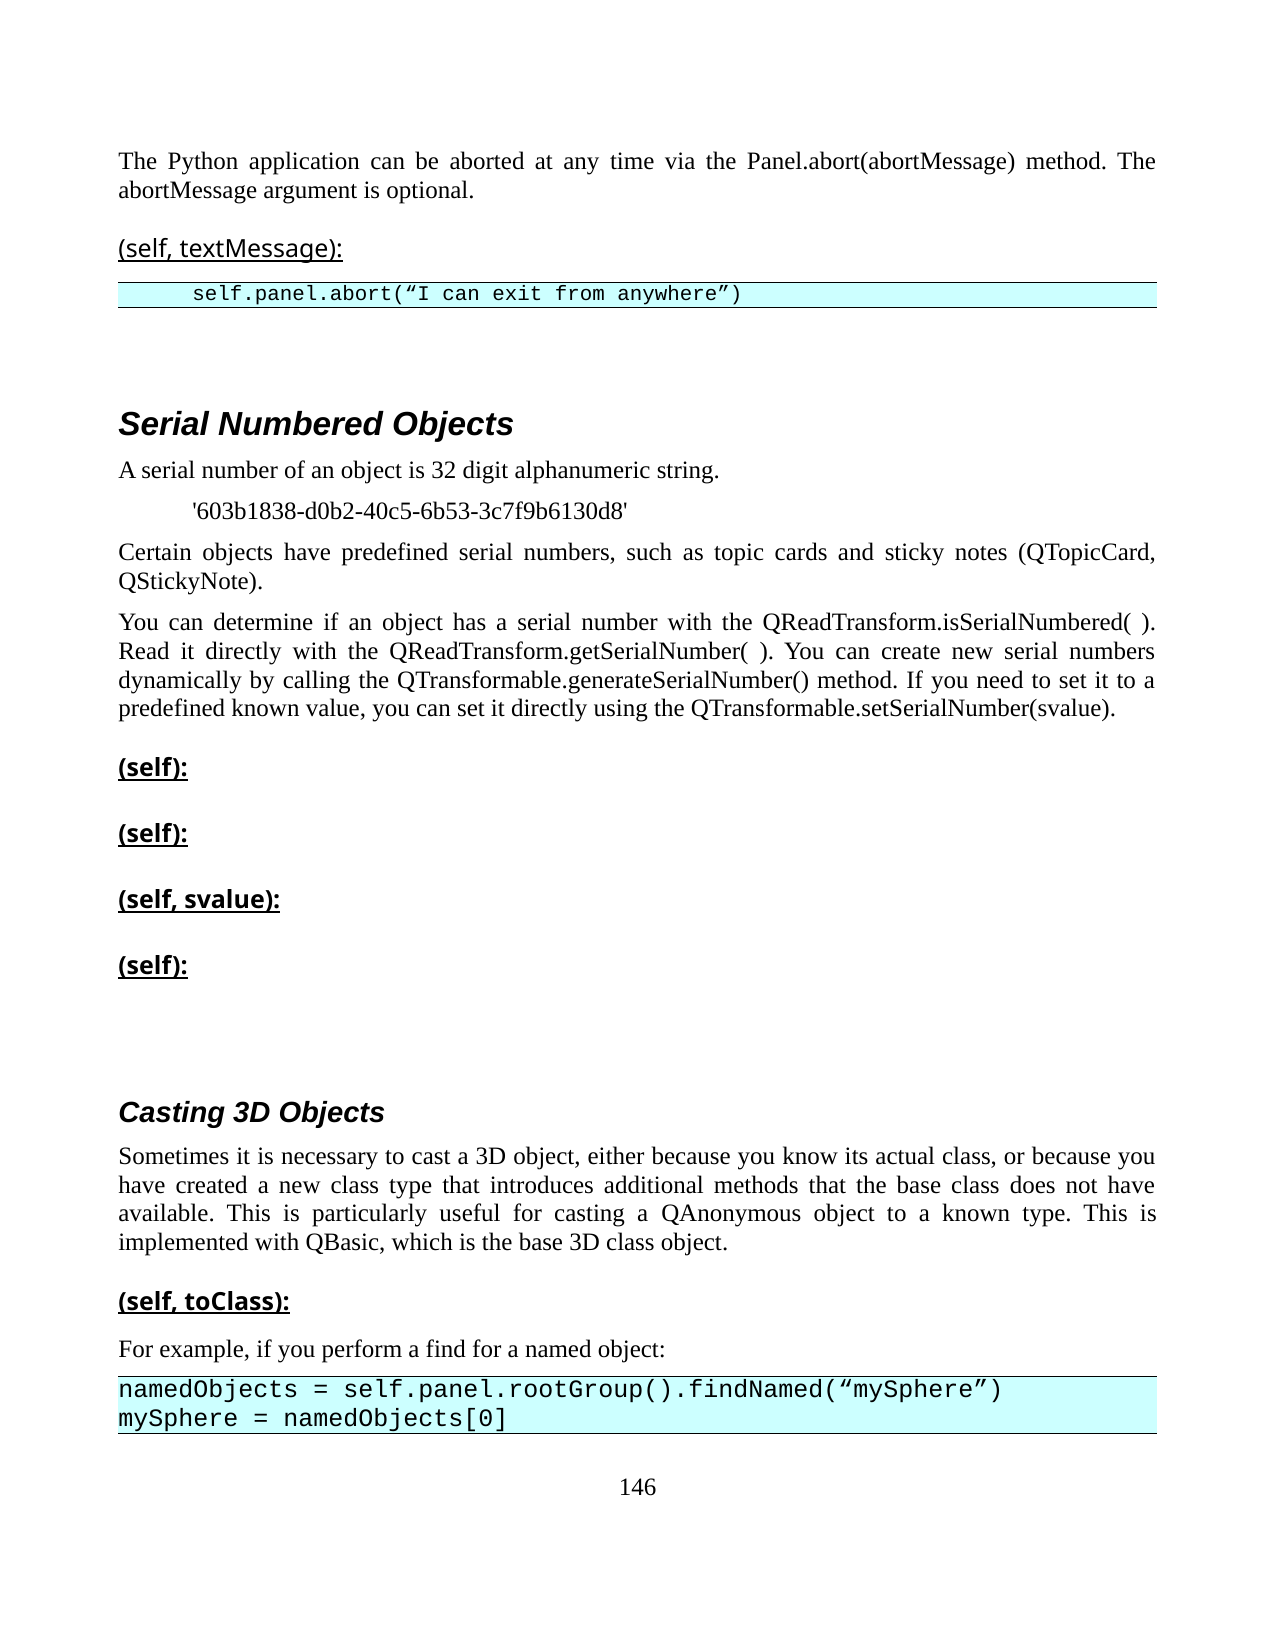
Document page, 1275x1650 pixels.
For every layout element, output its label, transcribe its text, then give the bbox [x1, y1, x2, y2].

title (self): [118, 816, 1157, 850]
subtitle Serial Numbered Objects [118, 404, 1157, 442]
text Sometimes it is necessary to cast a 3D object, either because you know its actual class, or because you have created a new class type that introduces additional methods that the base class does not have available. This is particularly useful for casting a QAnonymous object to a known type. This is implemented with QBasic, which is the base 3D class object. [118, 1141, 1157, 1256]
title (self): [118, 750, 1157, 784]
text A serial number of an object is 32 digit alphanumeric string. [118, 455, 1157, 483]
title (self): [118, 948, 1157, 982]
text The Python application can be aborted at any time via the Panel.abort(abortMessage) method. The abortMessage argument is optional. [118, 146, 1157, 203]
text mySphere = namedObjects[0] [118, 1404, 1157, 1433]
text namedObjects = self.panel.rootGroup().findNamed(“mySphere”) [118, 1377, 1157, 1404]
text For example, if you perform a find for a named object: [118, 1334, 1157, 1363]
title (self, toClass): [118, 1283, 1157, 1318]
text Certain objects have predefined serial numbers, such as topic cards and sticky notes (QTopicCard, QStickyNote). [118, 537, 1157, 595]
text You can determine if an object has a serial number with the QReadTransform.isSerialNumbered( ). Read it directly with the QReadTransform.getSerialNumber( ). You can create new serial numbers dynamically by calling the QTransformable.generateSerialNumber() method. If you need to set it to a predefined known value, you can set it directly using the QTransformable.setSerialNumber(svalue). [118, 607, 1157, 722]
title (self, svalue): [118, 882, 1157, 916]
title (self, textMessage): [118, 231, 1157, 265]
text '603b1838-d0b2-40c5-6b53-3c7f9b6130d8' [118, 496, 1157, 525]
text self.panel.abort(“I can exit from anywhere”) [118, 283, 1157, 307]
subtitle Casting 3D Objects [118, 1095, 1157, 1128]
